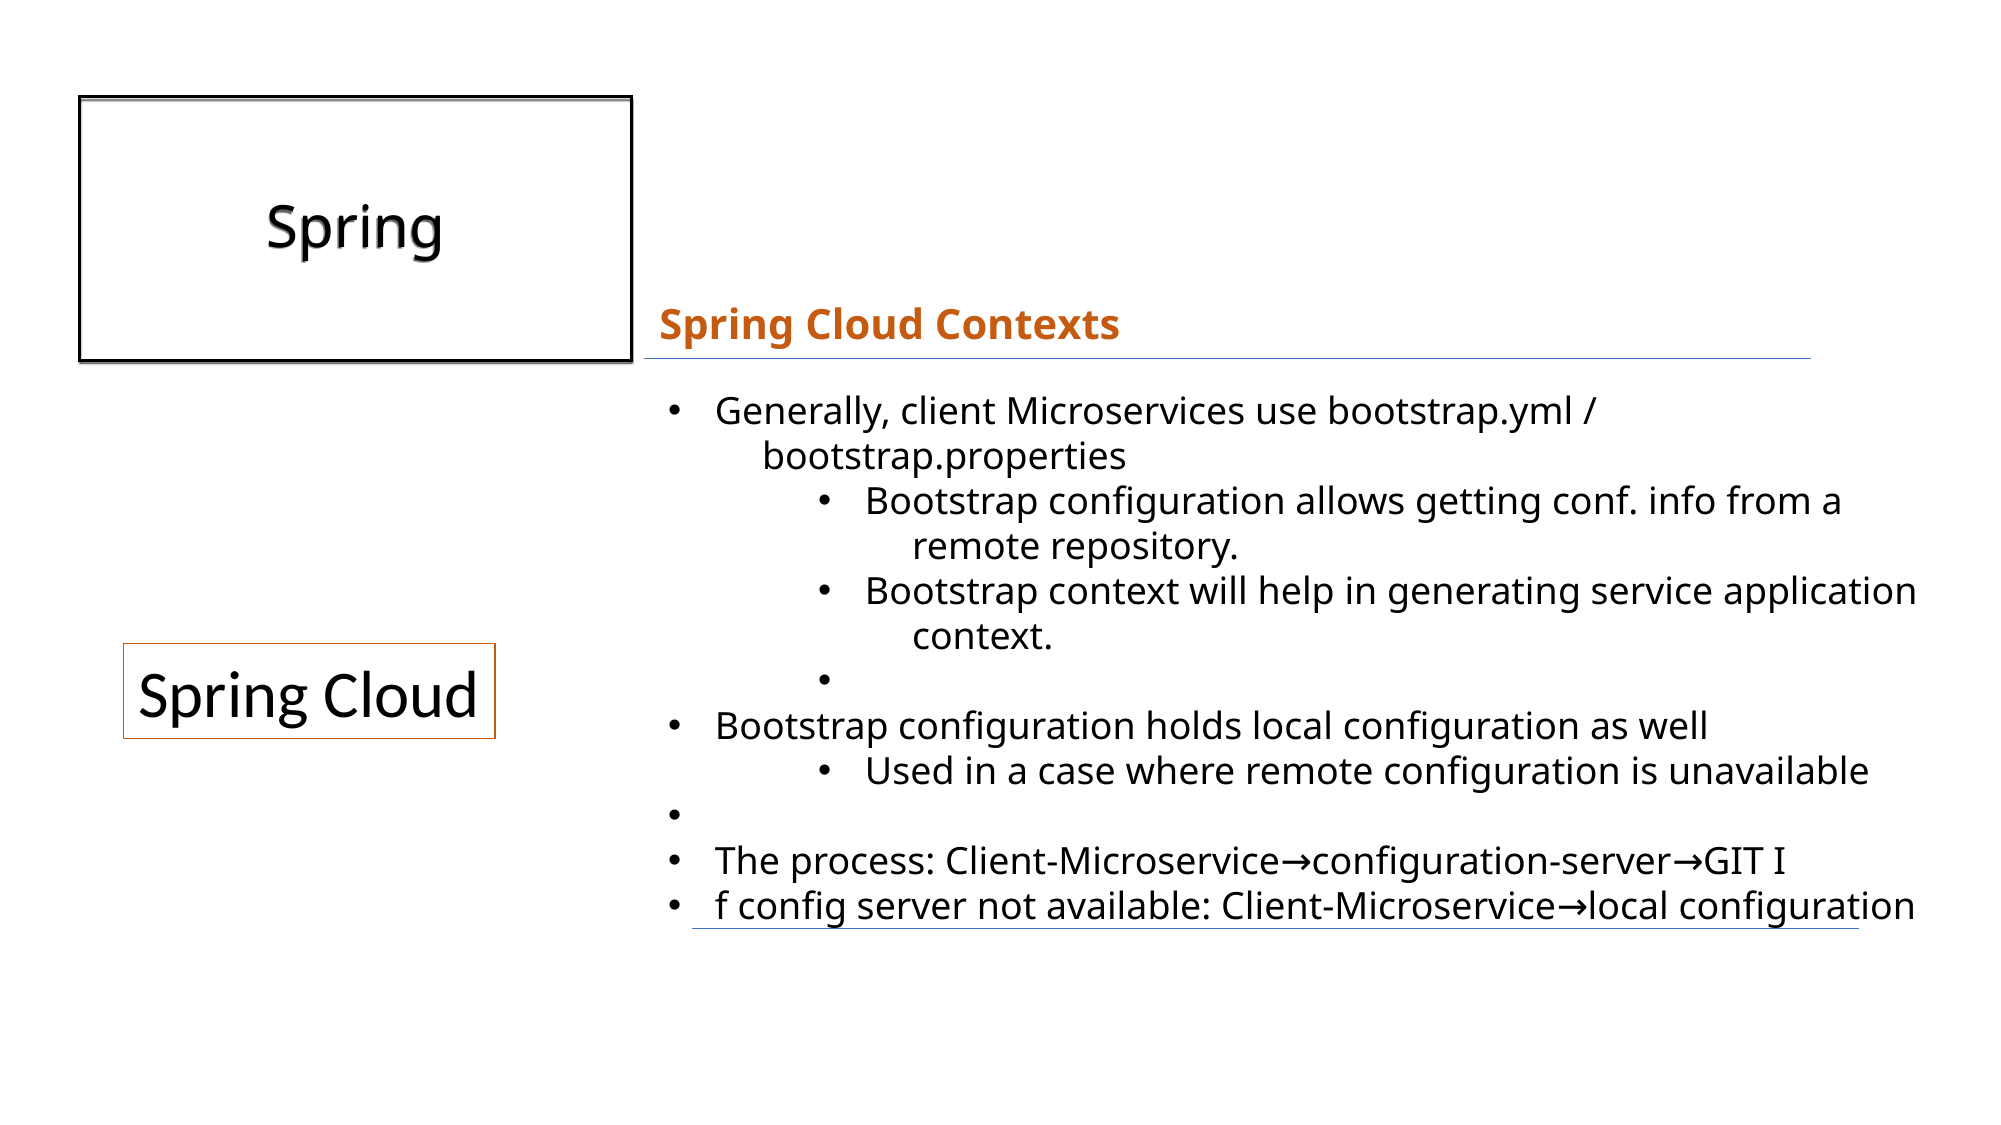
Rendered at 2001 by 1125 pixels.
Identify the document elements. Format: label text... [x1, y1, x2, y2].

text_box Spring Cloud Contexts [644, 290, 1645, 356]
text_box Spring Cloud [123, 644, 495, 739]
text_box Generally, client Microservices use bootstrap.yml / bootstrap.properties Bootstrap configuration allows getting conf. info from a remote repository. Bootstrap context will help in generating service application context. Bootstrap configuration holds local configuration as well Used in a case where remote configuration is unavailable The process: Client-Microservice→configuration-server→GIT I f config server not available: Client-Microservice→local configuration [653, 379, 1948, 895]
title Spring [79, 96, 632, 361]
